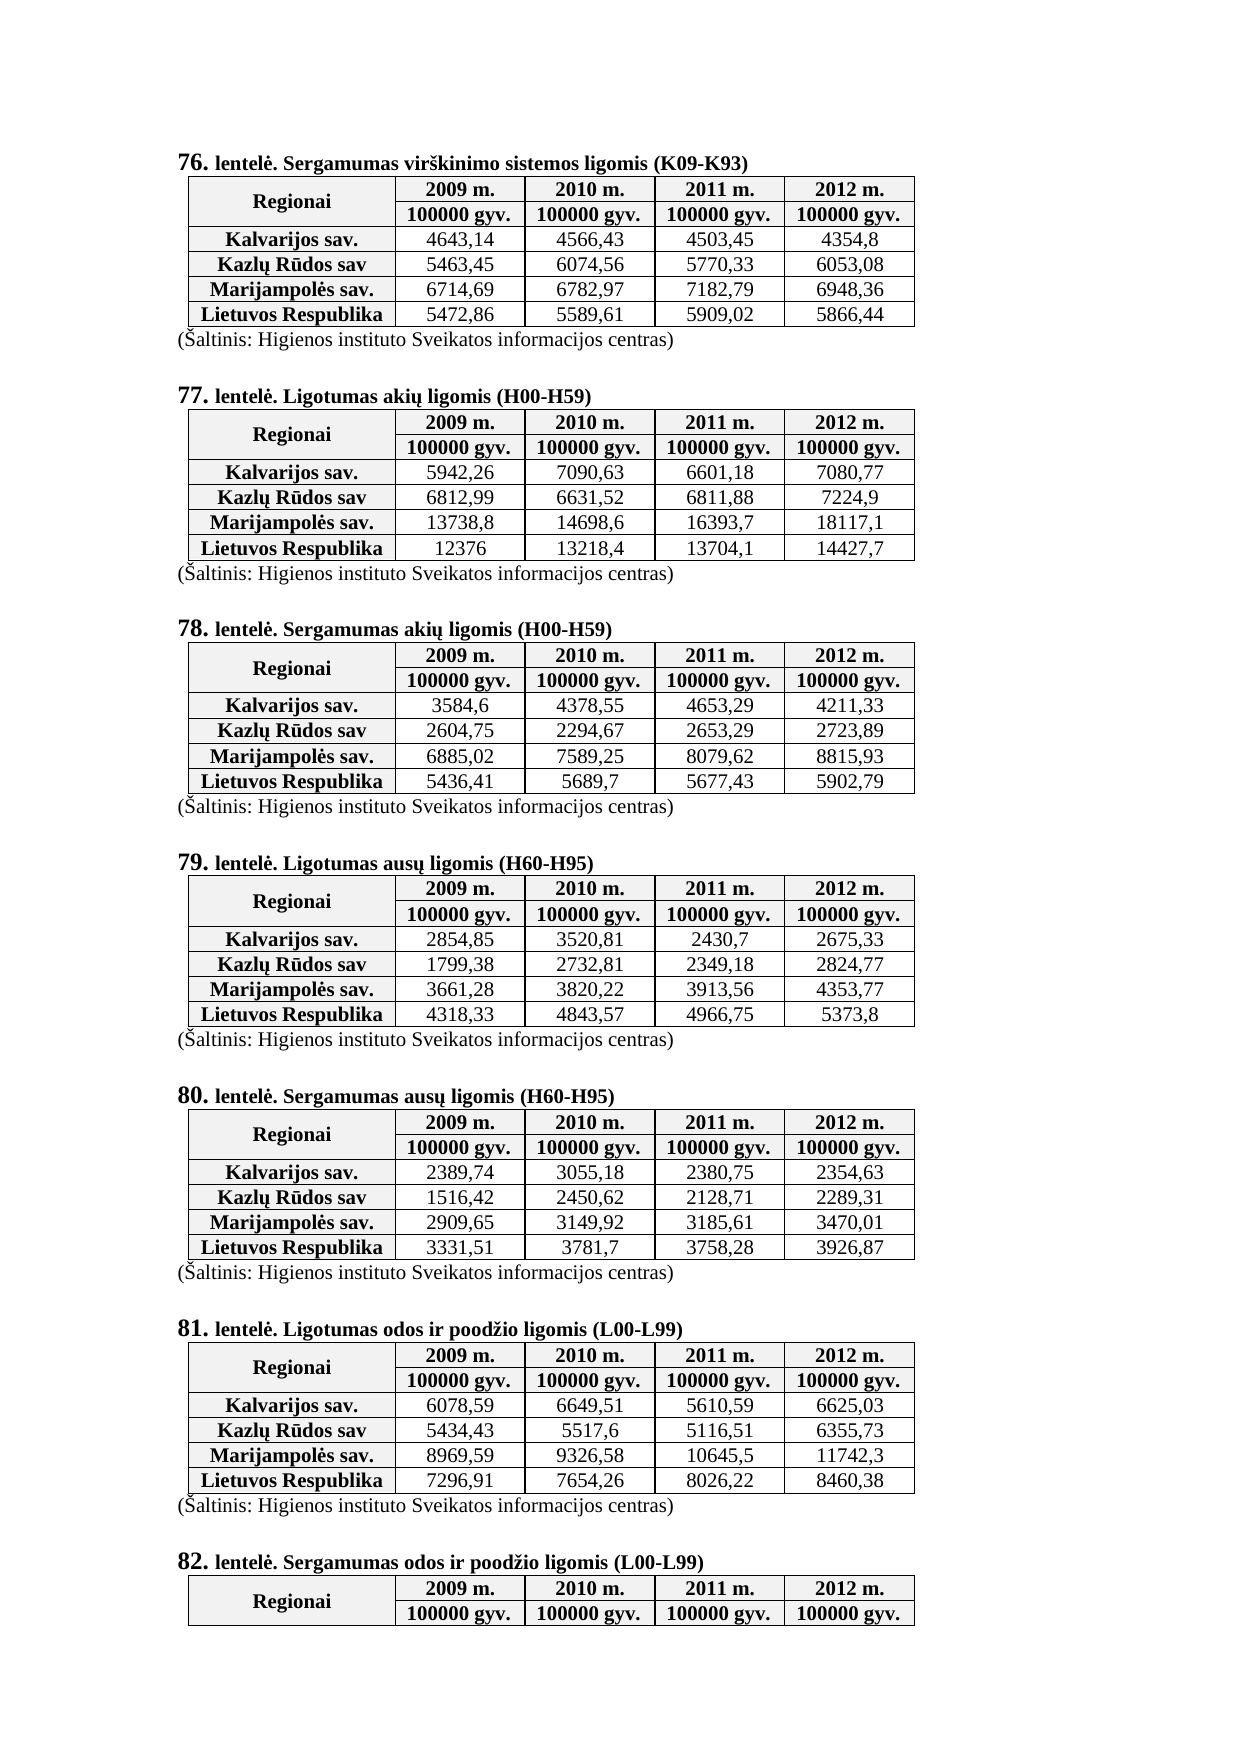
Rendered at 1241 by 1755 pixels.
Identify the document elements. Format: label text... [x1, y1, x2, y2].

table_header 2011 m. [656, 1110, 784, 1134]
table_cell 6812,99 [396, 485, 524, 509]
table_cell 100000 gyv. [785, 202, 914, 226]
table_cell 5517,6 [526, 1418, 654, 1442]
table_cell 5770,33 [656, 252, 784, 276]
table_cell 5434,43 [396, 1418, 524, 1442]
table_cell 3781,7 [526, 1235, 654, 1259]
table_header 2012 m. [785, 1576, 914, 1600]
table_cell 3913,56 [656, 977, 784, 1001]
table_cell 4353,77 [785, 977, 914, 1001]
table_cell 6948,36 [785, 277, 914, 301]
table_cell Lietuvos Respublika [189, 535, 395, 559]
table_cell 6649,51 [526, 1393, 654, 1417]
table_header 2012 m. [785, 876, 914, 900]
table_cell 6078,59 [396, 1393, 524, 1417]
table_cell Kalvarijos sav. [189, 460, 395, 484]
table_header 2009 m. [396, 177, 524, 201]
table_cell Kalvarijos sav. [189, 1393, 395, 1417]
table_cell Marijampolės sav. [189, 510, 395, 534]
table_cell 11742,3 [785, 1443, 914, 1467]
text 78. lentelė. Sergamumas akių ligomis (H00-H59) [177, 613, 1181, 642]
table_cell 100000 gyv. [526, 435, 654, 459]
table_cell Kazlų Rūdos sav [189, 952, 395, 976]
table_header 2010 m. [526, 643, 654, 667]
text (Šaltinis: Higienos instituto Sveikatos informacijos centras) [177, 561, 1181, 584]
table_cell 2653,29 [656, 719, 784, 742]
table_cell 100000 gyv. [396, 1135, 524, 1159]
table_cell 6782,97 [526, 277, 654, 301]
table_cell Lietuvos Respublika [189, 1235, 395, 1259]
table_header 2011 m. [656, 1343, 784, 1367]
table_header 2009 m. [396, 1576, 524, 1600]
table_cell 3055,18 [526, 1160, 654, 1184]
text (Šaltinis: Higienos instituto Sveikatos informacijos centras) [177, 794, 1181, 818]
table_cell 100000 gyv. [656, 202, 784, 226]
table_cell 2354,63 [785, 1160, 914, 1184]
table_cell 14698,6 [526, 510, 654, 534]
table_cell 5610,59 [656, 1393, 784, 1417]
table_cell 6601,18 [656, 460, 784, 484]
table_cell Marijampolės sav. [189, 1210, 395, 1234]
table_cell 12376 [396, 535, 524, 559]
table_cell Kazlų Rūdos sav [189, 719, 395, 742]
table_cell 100000 gyv. [526, 1601, 654, 1625]
table_cell 5463,45 [396, 252, 524, 276]
table_cell 2854,85 [396, 927, 524, 951]
table_cell Lietuvos Respublika [189, 1468, 395, 1492]
text 76. lentelė. Sergamumas virškinimo sistemos ligomis (K09-K93) [177, 147, 1181, 176]
table_cell 3926,87 [785, 1235, 914, 1259]
table_cell 18117,1 [785, 510, 914, 534]
table_cell 100000 gyv. [396, 202, 524, 226]
table_cell 7654,26 [526, 1468, 654, 1492]
table_cell Marijampolės sav. [189, 1443, 395, 1467]
table_header 2009 m. [396, 643, 524, 667]
table_header 2012 m. [785, 1110, 914, 1134]
table_cell 2732,81 [526, 952, 654, 976]
table_cell 2128,71 [656, 1185, 784, 1209]
table_cell Kalvarijos sav. [189, 1160, 395, 1184]
text (Šaltinis: Higienos instituto Sveikatos informacijos centras) [177, 327, 1181, 351]
table_cell Kalvarijos sav. [189, 927, 395, 951]
table_cell 3520,81 [526, 927, 654, 951]
table_header 2009 m. [396, 410, 524, 434]
table_cell Kazlų Rūdos sav [189, 485, 395, 509]
table_cell Lietuvos Respublika [189, 302, 395, 326]
table_cell 5116,51 [656, 1418, 784, 1442]
table_cell 5689,7 [526, 769, 654, 793]
table_cell 4653,29 [656, 693, 784, 717]
table_cell 100000 gyv. [785, 435, 914, 459]
table_cell 3149,92 [526, 1210, 654, 1234]
table_cell Lietuvos Respublika [189, 1002, 395, 1026]
table_header Regionai [189, 1576, 395, 1625]
table_cell 2909,65 [396, 1210, 524, 1234]
table_cell 13738,8 [396, 510, 524, 534]
table_cell Marijampolės sav. [189, 277, 395, 301]
table_header 2010 m. [526, 177, 654, 201]
table_cell 100000 gyv. [526, 668, 654, 692]
table_cell Marijampolės sav. [189, 744, 395, 768]
table_cell 7296,91 [396, 1468, 524, 1492]
table_cell 6631,52 [526, 485, 654, 509]
text (Šaltinis: Higienos instituto Sveikatos informacijos centras) [177, 1493, 1181, 1517]
table_cell 100000 gyv. [526, 1368, 654, 1392]
table_cell 4566,43 [526, 227, 654, 251]
table_cell 3470,01 [785, 1210, 914, 1234]
table_header Regionai [189, 876, 395, 926]
table_cell 6811,88 [656, 485, 784, 509]
table_header 2011 m. [656, 410, 784, 434]
table_cell 6885,02 [396, 744, 524, 768]
table_cell Kalvarijos sav. [189, 227, 395, 251]
table_cell 100000 gyv. [396, 1368, 524, 1392]
table_cell 3185,61 [656, 1210, 784, 1234]
table_cell 2450,62 [526, 1185, 654, 1209]
table_cell 4503,45 [656, 227, 784, 251]
table_cell 1516,42 [396, 1185, 524, 1209]
table_header 2010 m. [526, 1343, 654, 1367]
table_cell 5902,79 [785, 769, 914, 793]
table_header Regionai [189, 1110, 395, 1159]
table_cell 100000 gyv. [785, 901, 914, 926]
table_cell 7090,63 [526, 460, 654, 484]
table_cell 4843,57 [526, 1002, 654, 1026]
table_cell 6355,73 [785, 1418, 914, 1442]
table_cell 16393,7 [656, 510, 784, 534]
table_header 2012 m. [785, 410, 914, 434]
table_cell Kazlų Rūdos sav [189, 1185, 395, 1209]
table_cell 100000 gyv. [656, 901, 784, 926]
table_cell 2289,31 [785, 1185, 914, 1209]
table_cell 100000 gyv. [526, 1135, 654, 1159]
table_cell 14427,7 [785, 535, 914, 559]
table_cell 5942,26 [396, 460, 524, 484]
table_header 2012 m. [785, 643, 914, 667]
table_cell 6625,03 [785, 1393, 914, 1417]
table_cell 2349,18 [656, 952, 784, 976]
text 77. lentelė. Ligotumas akių ligomis (H00-H59) [177, 380, 1181, 409]
table_cell Marijampolės sav. [189, 977, 395, 1001]
table_header 2012 m. [785, 1343, 914, 1367]
table_cell 7224,9 [785, 485, 914, 509]
table_cell 6074,56 [526, 252, 654, 276]
table_cell 2430,7 [656, 927, 784, 951]
table_cell 4643,14 [396, 227, 524, 251]
table_cell 100000 gyv. [396, 901, 524, 926]
table_cell 5909,02 [656, 302, 784, 326]
table_cell 100000 gyv. [785, 1601, 914, 1625]
table_header 2010 m. [526, 1110, 654, 1134]
table_header Regionai [189, 177, 395, 226]
table_cell 5677,43 [656, 769, 784, 793]
text 82. lentelė. Sergamumas odos ir poodžio ligomis (L00-L99) [177, 1546, 1181, 1575]
table_cell 5436,41 [396, 769, 524, 793]
table_cell 4211,33 [785, 693, 914, 717]
table_header 2009 m. [396, 1110, 524, 1134]
table_cell 2723,89 [785, 719, 914, 742]
table_header 2011 m. [656, 1576, 784, 1600]
table_cell 100000 gyv. [526, 202, 654, 226]
table_cell 100000 gyv. [396, 1601, 524, 1625]
table_cell 100000 gyv. [526, 901, 654, 926]
table_cell 8815,93 [785, 744, 914, 768]
text 80. lentelė. Sergamumas ausų ligomis (H60-H95) [177, 1080, 1181, 1108]
table_cell 8969,59 [396, 1443, 524, 1467]
table_header 2011 m. [656, 876, 784, 900]
table_cell 100000 gyv. [396, 668, 524, 692]
table_cell 3758,28 [656, 1235, 784, 1259]
table_cell 3584,6 [396, 693, 524, 717]
table_cell 7080,77 [785, 460, 914, 484]
table_cell 13218,4 [526, 535, 654, 559]
table_cell 100000 gyv. [656, 435, 784, 459]
table_header 2010 m. [526, 1576, 654, 1600]
table_cell 100000 gyv. [656, 1601, 784, 1625]
table_cell 2389,74 [396, 1160, 524, 1184]
table_cell 8460,38 [785, 1468, 914, 1492]
table_cell 8079,62 [656, 744, 784, 768]
table_header Regionai [189, 1343, 395, 1392]
table_cell 5472,86 [396, 302, 524, 326]
table_cell 2824,77 [785, 952, 914, 976]
table_header 2011 m. [656, 177, 784, 201]
table_cell 4378,55 [526, 693, 654, 717]
table_cell 100000 gyv. [785, 668, 914, 692]
table_cell 2604,75 [396, 719, 524, 742]
table_cell Lietuvos Respublika [189, 769, 395, 793]
table_cell 4318,33 [396, 1002, 524, 1026]
table_cell 1799,38 [396, 952, 524, 976]
table_header 2009 m. [396, 876, 524, 900]
table_cell 2294,67 [526, 719, 654, 742]
table_cell 4354,8 [785, 227, 914, 251]
table_cell 2380,75 [656, 1160, 784, 1184]
text (Šaltinis: Higienos instituto Sveikatos informacijos centras) [177, 1260, 1181, 1284]
table_cell 6714,69 [396, 277, 524, 301]
table_cell 3820,22 [526, 977, 654, 1001]
table_cell 100000 gyv. [656, 1135, 784, 1159]
table_header 2010 m. [526, 876, 654, 900]
table_cell 10645,5 [656, 1443, 784, 1467]
table_cell 13704,1 [656, 535, 784, 559]
table_cell 8026,22 [656, 1468, 784, 1492]
table_header 2010 m. [526, 410, 654, 434]
table_cell 5373,8 [785, 1002, 914, 1026]
table_header 2011 m. [656, 643, 784, 667]
table_cell 100000 gyv. [785, 1135, 914, 1159]
table_cell 100000 gyv. [785, 1368, 914, 1392]
table_cell 7182,79 [656, 277, 784, 301]
table_cell 5866,44 [785, 302, 914, 326]
table_cell 4966,75 [656, 1002, 784, 1026]
table_cell 100000 gyv. [656, 1368, 784, 1392]
table_cell Kazlų Rūdos sav [189, 1418, 395, 1442]
table_cell Kazlų Rūdos sav [189, 252, 395, 276]
table_cell 6053,08 [785, 252, 914, 276]
text (Šaltinis: Higienos instituto Sveikatos informacijos centras) [177, 1027, 1181, 1051]
table_header 2009 m. [396, 1343, 524, 1367]
table_cell 2675,33 [785, 927, 914, 951]
table_header Regionai [189, 643, 395, 692]
table_header Regionai [189, 410, 395, 459]
table_cell 9326,58 [526, 1443, 654, 1467]
table_header 2012 m. [785, 177, 914, 201]
text 79. lentelė. Ligotumas ausų ligomis (H60-H95) [177, 847, 1181, 875]
table_cell 100000 gyv. [656, 668, 784, 692]
table_cell Kalvarijos sav. [189, 693, 395, 717]
table_cell 3331,51 [396, 1235, 524, 1259]
table_cell 3661,28 [396, 977, 524, 1001]
table_cell 100000 gyv. [396, 435, 524, 459]
table_cell 7589,25 [526, 744, 654, 768]
text 81. lentelė. Ligotumas odos ir poodžio ligomis (L00-L99) [177, 1313, 1181, 1342]
table_cell 5589,61 [526, 302, 654, 326]
